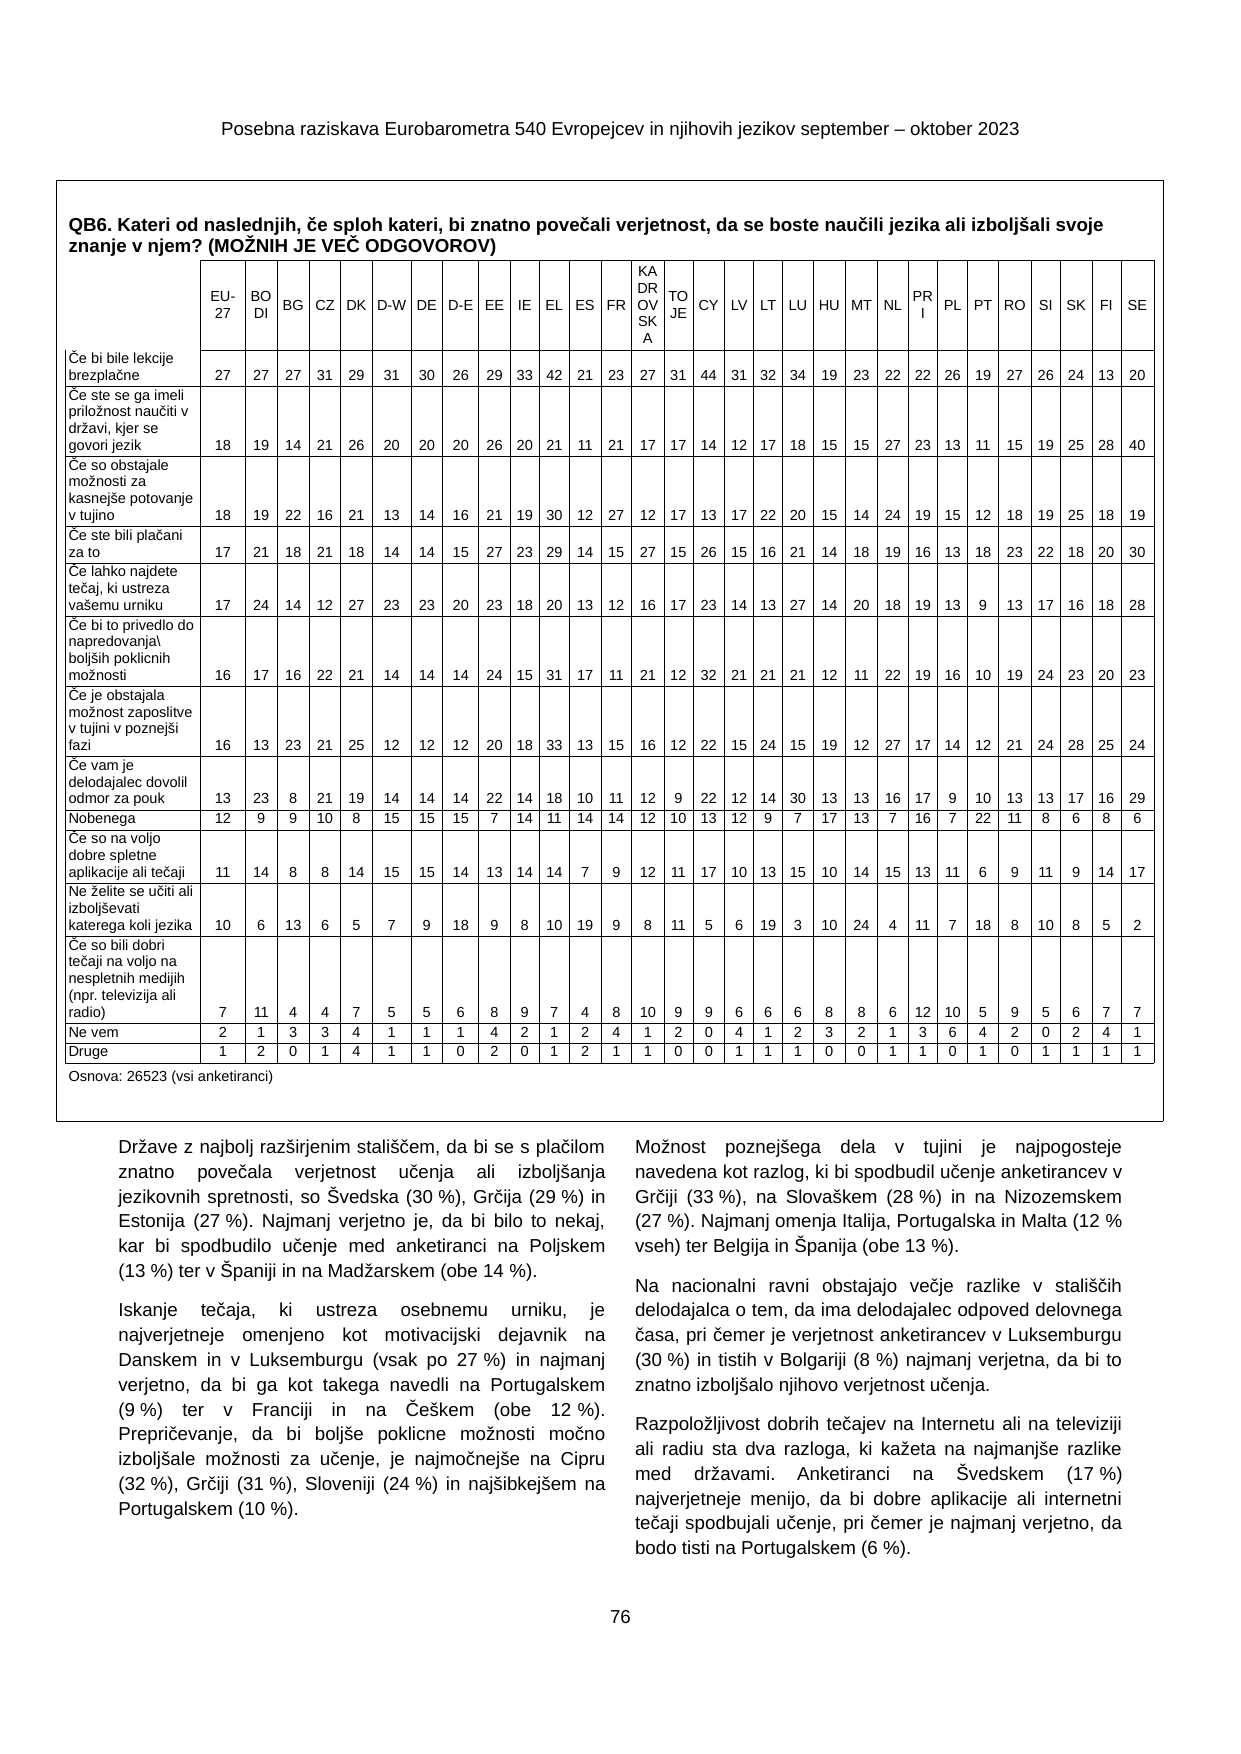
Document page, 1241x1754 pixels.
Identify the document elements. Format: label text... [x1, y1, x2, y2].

table_cell 24 [754, 687, 782, 756]
table_cell 15 [412, 831, 442, 883]
table_cell 7 [938, 884, 967, 936]
table_cell 34 [783, 351, 813, 386]
table_cell 4 [878, 884, 908, 936]
table_cell 10 [968, 617, 998, 686]
table_cell 3 [278, 1024, 309, 1043]
table_cell 27 [783, 564, 813, 616]
table_cell 12 [443, 687, 478, 756]
text Možnost poznejšega dela v tujini je najpogosteje navedena kot razlog, ki bi spodbudil učenje anketirancev v Grčiji (33 %), na Slovaškem (28 %) in na Nizozemskem (27 %). Najmanj omenja Italija, Portugalska in Malta (12 % vseh) ter Belgija in Španija (obe 13 %). [635, 1122, 1122, 1257]
table_cell 13 [278, 884, 309, 936]
table_cell 15 [725, 687, 753, 756]
table_cell 18 [1061, 527, 1092, 563]
table_cell 15 [373, 831, 411, 883]
table_cell 24 [246, 564, 277, 616]
table_cell 12 [632, 831, 664, 883]
table_cell 14 [540, 831, 569, 883]
table_cell 27 [278, 351, 309, 386]
table_cell 5 [373, 937, 411, 1023]
table_cell 33 [511, 351, 539, 386]
table_cell 21 [754, 617, 782, 686]
table_cell 24 [1122, 687, 1154, 756]
table_cell 18 [443, 884, 478, 936]
table_cell 13 [846, 811, 877, 829]
table_cell 7 [201, 937, 245, 1023]
table_cell 13 [479, 831, 510, 883]
table_cell 6 [1122, 811, 1154, 829]
table_cell 13 [570, 564, 601, 616]
table_cell PRI [909, 261, 937, 349]
table_cell 13 [754, 564, 782, 616]
table_cell 22 [968, 811, 998, 829]
table_cell KADROVSKA [632, 261, 664, 349]
table_cell 0 [443, 1044, 478, 1063]
table_cell 16 [1093, 757, 1121, 810]
table_cell [877, 1064, 908, 1090]
table_cell 28 [1093, 387, 1121, 456]
table_cell 10 [725, 831, 753, 883]
table_cell 18 [511, 564, 539, 616]
table_cell 8 [1032, 811, 1060, 829]
table_cell 30 [412, 351, 442, 386]
table_cell 18 [999, 457, 1031, 526]
table_cell 15 [373, 811, 411, 829]
table_cell 11 [602, 617, 631, 686]
table_cell 27 [878, 687, 908, 756]
table_cell 13 [754, 831, 782, 883]
table_cell [908, 1064, 937, 1090]
table_cell 5 [1093, 884, 1121, 936]
table_cell 16 [632, 564, 664, 616]
table_cell 19 [909, 457, 937, 526]
table_cell 0 [814, 1044, 845, 1063]
table_cell 31 [540, 617, 569, 686]
table_cell 9 [479, 884, 510, 936]
table_cell 14 [511, 811, 539, 829]
table_cell IE [511, 261, 539, 349]
table_cell 23 [602, 351, 631, 386]
table_cell 25 [341, 687, 372, 756]
table_cell [937, 1064, 967, 1090]
table_cell 30 [540, 457, 569, 526]
table_cell 27 [878, 387, 908, 456]
table_cell 12 [909, 937, 937, 1023]
table_cell 20 [443, 387, 478, 456]
table_cell 7 [570, 831, 601, 883]
table_cell 16 [310, 457, 340, 526]
table_cell FI [1093, 261, 1121, 349]
table_cell 2 [201, 1024, 245, 1043]
table_cell Če so obstajale možnosti za kasnejše potovanje v tujino [66, 457, 200, 526]
table_cell 13 [938, 387, 967, 456]
table_cell 13 [846, 757, 877, 810]
table_cell 18 [783, 387, 813, 456]
table_cell 25 [1061, 457, 1092, 526]
table_cell 7 [1122, 937, 1154, 1023]
table_cell 10 [570, 757, 601, 810]
table_cell 31 [373, 351, 411, 386]
table_cell 29 [479, 351, 510, 386]
table_cell 29 [1122, 757, 1154, 810]
table_cell BG [278, 261, 309, 349]
table_cell 9 [665, 757, 693, 810]
table_cell 6 [968, 831, 998, 883]
table_cell 16 [443, 457, 478, 526]
table_cell 9 [511, 937, 539, 1023]
table_cell 3 [783, 884, 813, 936]
table_cell 22 [878, 617, 908, 686]
table_cell 18 [878, 564, 908, 616]
table_cell 14 [1093, 831, 1121, 883]
table_cell 17 [1122, 831, 1154, 883]
table_cell 23 [278, 687, 309, 756]
table_cell 9 [754, 811, 782, 829]
table_cell 14 [341, 831, 372, 883]
table_cell 19 [968, 351, 998, 386]
table_cell 2 [999, 1024, 1031, 1043]
table_cell 1 [632, 1024, 664, 1043]
table_cell 1 [754, 1044, 782, 1063]
table_cell 11 [602, 757, 631, 810]
table_cell 9 [968, 564, 998, 616]
table_cell 14 [373, 617, 411, 686]
table_cell 22 [909, 351, 937, 386]
table_cell 15 [783, 687, 813, 756]
table_cell 12 [725, 757, 753, 810]
table_cell 6 [938, 1024, 967, 1043]
table_cell [65, 260, 200, 349]
table_cell 9 [1061, 831, 1092, 883]
table_cell 7 [341, 937, 372, 1023]
table_cell 1 [1122, 1024, 1154, 1043]
table_cell 7 [479, 811, 510, 829]
table_cell 7 [938, 811, 967, 829]
table_cell 9 [938, 757, 967, 810]
table_cell 1 [725, 1044, 753, 1063]
table_cell HU [814, 261, 845, 349]
table_cell 14 [373, 527, 411, 563]
table_cell 17 [665, 387, 693, 456]
table_cell 23 [373, 564, 411, 616]
table_cell Če je obstajala možnost zaposlitve v tujini v poznejši fazi [66, 687, 200, 756]
table_cell 18 [1093, 457, 1121, 526]
table_cell 21 [310, 387, 340, 456]
table_cell 2 [570, 1044, 601, 1063]
table_cell 12 [632, 457, 664, 526]
table_cell 22 [694, 757, 724, 810]
table_cell 20 [511, 387, 539, 456]
table_cell 0 [694, 1024, 724, 1043]
table_cell LU [783, 261, 813, 349]
table_cell 8 [632, 884, 664, 936]
table_cell 12 [412, 687, 442, 756]
table_cell TO JE [665, 261, 693, 349]
table_cell 27 [341, 564, 372, 616]
table_cell CZ [310, 261, 340, 349]
table_cell 27 [632, 351, 664, 386]
table_cell 11 [909, 884, 937, 936]
table_cell 2 [479, 1044, 510, 1063]
table_cell 13 [373, 457, 411, 526]
table_cell 15 [783, 831, 813, 883]
table_cell 18 [968, 527, 998, 563]
table_cell 21 [540, 387, 569, 456]
table_cell 15 [443, 527, 478, 563]
table_cell 29 [540, 527, 569, 563]
table_cell 17 [665, 564, 693, 616]
table_cell EU-27 [201, 261, 245, 349]
table_cell 18 [341, 527, 372, 563]
table_cell 18 [968, 884, 998, 936]
table_cell 24 [479, 617, 510, 686]
table_cell 27 [246, 351, 277, 386]
table_cell 2 [783, 1024, 813, 1043]
table_cell 2 [846, 1024, 877, 1043]
table_cell 19 [754, 884, 782, 936]
table_cell DE [412, 261, 442, 349]
table_cell 16 [201, 687, 245, 756]
table_cell 0 [278, 1044, 309, 1063]
table_cell 8 [999, 884, 1031, 936]
table_cell 14 [412, 527, 442, 563]
table_cell 11 [1032, 831, 1060, 883]
table_cell 8 [310, 831, 340, 883]
table_cell 0 [846, 1044, 877, 1063]
table_cell 2 [1122, 884, 1154, 936]
table_cell 13 [1032, 757, 1060, 810]
text Države z najbolj razširjenim stališčem, da bi se s plačilom znatno povečala verjetnost učenja ali izboljšanja jezikovnih spretnosti, so Švedska (30 %), Grčija (29 %) in Estonija (27 %). Najmanj verjetno je, da bi bilo to nekaj, kar bi spodbudilo učenje med anketiranci na Poljskem (13 %) ter v Španiji in na Madžarskem (obe 14 %). [118, 1122, 605, 1281]
table_cell 21 [783, 617, 813, 686]
table_cell 10 [540, 884, 569, 936]
table_cell 12 [665, 687, 693, 756]
table_cell 13 [694, 811, 724, 829]
table_cell PL [938, 261, 967, 349]
table_cell 1 [1032, 1044, 1060, 1063]
table_cell 1 [878, 1024, 908, 1043]
table_cell 12 [968, 687, 998, 756]
table_cell 16 [278, 617, 309, 686]
table_cell 26 [1032, 351, 1060, 386]
table_cell 8 [1093, 811, 1121, 829]
table_cell 23 [412, 564, 442, 616]
table_cell 16 [909, 527, 937, 563]
table_cell 9 [246, 811, 277, 829]
table_cell 17 [246, 617, 277, 686]
table_cell [845, 1064, 877, 1090]
table_cell 19 [909, 564, 937, 616]
table_cell 1 [1061, 1044, 1092, 1063]
table_cell [1092, 1064, 1121, 1090]
table_cell 4 [341, 1044, 372, 1063]
table_cell 21 [999, 687, 1031, 756]
table_cell 12 [814, 617, 845, 686]
table_cell 19 [878, 527, 908, 563]
table_cell 24 [878, 457, 908, 526]
table_cell 21 [341, 617, 372, 686]
table_cell 19 [1122, 457, 1154, 526]
table_cell 19 [246, 457, 277, 526]
table_cell 0 [938, 1044, 967, 1063]
table_cell 6 [1061, 811, 1092, 829]
table_cell Osnova: 26523 (vsi anketiranci) [65, 1064, 813, 1090]
table_cell 2 [511, 1024, 539, 1043]
table_cell 12 [665, 617, 693, 686]
table_cell 19 [246, 387, 277, 456]
table_cell 14 [846, 457, 877, 526]
table_cell 15 [602, 687, 631, 756]
table_cell 10 [938, 937, 967, 1023]
table_cell Če so bili dobri tečaji na voljo na nespletnih medijih (npr. televizija ali radio) [66, 937, 200, 1023]
table_cell 26 [443, 351, 478, 386]
table_cell 8 [814, 937, 845, 1023]
table_cell 25 [1093, 687, 1121, 756]
table_cell 19 [814, 687, 845, 756]
table_cell 23 [1061, 617, 1092, 686]
table_cell 14 [443, 831, 478, 883]
table_cell 17 [1032, 564, 1060, 616]
table_cell 12 [310, 564, 340, 616]
table_cell 4 [278, 937, 309, 1023]
table_cell 9 [602, 884, 631, 936]
table_cell 11 [846, 617, 877, 686]
table_cell 8 [278, 831, 309, 883]
table_cell 10 [814, 831, 845, 883]
table_cell 12 [632, 757, 664, 810]
table_cell 42 [540, 351, 569, 386]
table_cell 26 [479, 387, 510, 456]
table_cell 18 [511, 687, 539, 756]
table_cell 1 [412, 1024, 442, 1043]
table_cell 10 [814, 884, 845, 936]
table_cell 32 [754, 351, 782, 386]
table_cell 15 [443, 811, 478, 829]
table_cell 44 [694, 351, 724, 386]
table_cell 1 [443, 1024, 478, 1043]
table_cell SE [1122, 261, 1154, 349]
table_cell 23 [999, 527, 1031, 563]
table_cell 21 [341, 457, 372, 526]
table_cell 7 [783, 811, 813, 829]
table_cell 14 [246, 831, 277, 883]
table_cell 7 [373, 884, 411, 936]
table_cell 9 [694, 937, 724, 1023]
table_cell 11 [201, 831, 245, 883]
table_cell 1 [1093, 1044, 1121, 1063]
table_cell 12 [373, 687, 411, 756]
table_cell 0 [665, 1044, 693, 1063]
table_cell EE [479, 261, 510, 349]
table_cell LT [754, 261, 782, 349]
table_cell 23 [694, 564, 724, 616]
table_cell 2 [665, 1024, 693, 1043]
table_cell 1 [783, 1044, 813, 1063]
table_cell 12 [725, 387, 753, 456]
table_cell 1 [373, 1024, 411, 1043]
table_cell 21 [310, 687, 340, 756]
table_cell 21 [570, 351, 601, 386]
table_cell 8 [1061, 884, 1092, 936]
table_cell 14 [602, 811, 631, 829]
table_cell 13 [570, 687, 601, 756]
table_cell 22 [754, 457, 782, 526]
table_cell 14 [938, 687, 967, 756]
table_cell 23 [479, 564, 510, 616]
table_cell 18 [1093, 564, 1121, 616]
table_cell 21 [632, 617, 664, 686]
table_cell 1 [540, 1024, 569, 1043]
table_cell 4 [968, 1024, 998, 1043]
table_cell 19 [341, 757, 372, 810]
table_cell Ne želite se učiti ali izboljševati katerega koli jezika [66, 884, 200, 936]
table_cell 10 [665, 811, 693, 829]
table_cell 23 [511, 527, 539, 563]
table_cell 20 [1093, 617, 1121, 686]
table_cell 16 [632, 687, 664, 756]
table_cell 8 [479, 937, 510, 1023]
table_cell 16 [878, 757, 908, 810]
table_cell BODI [246, 261, 277, 349]
table_cell 6 [878, 937, 908, 1023]
table_cell [1060, 1064, 1092, 1090]
table_cell 18 [846, 527, 877, 563]
table_cell 23 [1122, 617, 1154, 686]
table_cell 3 [814, 1024, 845, 1043]
table_cell 1 [373, 1044, 411, 1063]
table_cell 11 [665, 831, 693, 883]
table_cell 14 [412, 457, 442, 526]
table_cell 12 [602, 564, 631, 616]
table_cell 6 [725, 937, 753, 1023]
table_cell 14 [373, 757, 411, 810]
table_cell 12 [725, 811, 753, 829]
table_cell 24 [846, 884, 877, 936]
table_cell 26 [938, 351, 967, 386]
table_cell 6 [754, 937, 782, 1023]
table_cell 1 [878, 1044, 908, 1063]
table_cell 15 [665, 527, 693, 563]
table_cell 29 [341, 351, 372, 386]
table_cell 12 [201, 811, 245, 829]
table_cell 40 [1122, 387, 1154, 456]
table_cell 2 [570, 1024, 601, 1043]
table_cell 31 [725, 351, 753, 386]
table_cell 1 [1122, 1044, 1154, 1063]
table_cell 20 [373, 387, 411, 456]
table_cell 17 [814, 811, 845, 829]
table_cell Druge [66, 1044, 200, 1063]
table_cell 19 [511, 457, 539, 526]
table_cell 25 [1061, 387, 1092, 456]
table_cell 20 [540, 564, 569, 616]
text Razpoložljivost dobrih tečajev na Internetu ali na televiziji ali radiu sta dva razloga, ki kažeta na najmanjše razlike med državami. Anketiranci na Švedskem (17 %) najverjetneje menijo, da bi dobre aplikacije ali internetni tečaji spodbujali učenje, pri čemer je najmanj verjetno, da bodo tisti na Portugalskem (6 %). [635, 1413, 1122, 1558]
table_cell 31 [665, 351, 693, 386]
table_cell 10 [632, 937, 664, 1023]
table_cell 19 [814, 351, 845, 386]
table_cell 14 [412, 757, 442, 810]
table_cell 13 [694, 457, 724, 526]
table_cell 0 [511, 1044, 539, 1063]
table_cell 15 [999, 387, 1031, 456]
table_cell 2 [246, 1044, 277, 1063]
table_cell 13 [938, 527, 967, 563]
table_cell 15 [846, 387, 877, 456]
table_cell 17 [632, 387, 664, 456]
table_cell 26 [341, 387, 372, 456]
table_cell 14 [694, 387, 724, 456]
table_cell 19 [1032, 387, 1060, 456]
table_cell 21 [783, 527, 813, 563]
table_cell 21 [602, 387, 631, 456]
table_cell 10 [310, 811, 340, 829]
table_cell 14 [511, 831, 539, 883]
table_cell 33 [540, 687, 569, 756]
table_cell 19 [570, 884, 601, 936]
table_cell SI [1032, 261, 1060, 349]
table_cell [968, 1064, 998, 1090]
table_cell 13 [246, 687, 277, 756]
table_cell 21 [310, 757, 340, 810]
table_cell EL [540, 261, 569, 349]
table_cell Če bi to privedlo do napredovanja\ boljših poklicnih možnosti [66, 617, 200, 686]
table_cell 6 [246, 884, 277, 936]
table_cell 5 [341, 884, 372, 936]
table_cell 1 [310, 1044, 340, 1063]
table_cell LV [725, 261, 753, 349]
table_cell 26 [694, 527, 724, 563]
table_cell 31 [310, 351, 340, 386]
table_cell SK [1061, 261, 1092, 349]
table_cell 23 [246, 757, 277, 810]
table_cell 11 [540, 811, 569, 829]
table_cell 27 [201, 351, 245, 386]
table_cell 1 [540, 1044, 569, 1063]
table_cell 8 [602, 937, 631, 1023]
table_cell 8 [341, 811, 372, 829]
table_cell 15 [878, 831, 908, 883]
table_cell 5 [968, 937, 998, 1023]
table_cell 28 [1122, 564, 1154, 616]
table_cell Če lahko najdete tečaj, ki ustreza vašemu urniku [66, 564, 200, 616]
table_cell 4 [602, 1024, 631, 1043]
table_cell 14 [278, 387, 309, 456]
table_cell CY [694, 261, 724, 349]
table_cell 4 [310, 937, 340, 1023]
table_cell 1 [632, 1044, 664, 1063]
table_cell 18 [201, 457, 245, 526]
table_cell Če bi bile lekcije brezplačne [66, 350, 200, 386]
table_cell 2 [1061, 1024, 1092, 1043]
table_cell 1 [602, 1044, 631, 1063]
table_cell 10 [968, 757, 998, 810]
table_cell 1 [201, 1044, 245, 1063]
table_cell 28 [1061, 687, 1092, 756]
table_cell 17 [725, 457, 753, 526]
table_cell Če vam je delodajalec dovolil odmor za pouk [66, 757, 200, 810]
table_cell 30 [783, 757, 813, 810]
table_cell 21 [246, 527, 277, 563]
table_cell 14 [570, 527, 601, 563]
table_cell [1121, 1064, 1154, 1090]
table_cell 14 [725, 564, 753, 616]
table_cell 14 [443, 617, 478, 686]
table_cell 3 [310, 1024, 340, 1043]
table_cell 13 [201, 757, 245, 810]
table_cell 21 [725, 617, 753, 686]
table_cell 20 [783, 457, 813, 526]
table_cell 6 [443, 937, 478, 1023]
table_cell MT [846, 261, 877, 349]
table_cell 17 [570, 617, 601, 686]
table_cell PT [968, 261, 998, 349]
table_cell 24 [1061, 351, 1092, 386]
table_cell 0 [1032, 1024, 1060, 1043]
table_cell 6 [310, 884, 340, 936]
table_cell 30 [1122, 527, 1154, 563]
table_cell 20 [443, 564, 478, 616]
table_cell 11 [968, 387, 998, 456]
table_cell 13 [999, 757, 1031, 810]
table_cell 6 [783, 937, 813, 1023]
table_cell 12 [570, 457, 601, 526]
table_cell 27 [479, 527, 510, 563]
table_cell Če ste bili plačani za to [66, 527, 200, 563]
table_cell 9 [665, 937, 693, 1023]
table_cell 11 [246, 937, 277, 1023]
table_header QB6. Kateri od naslednjih, če sploh kateri, bi znatno povečali verjetnost, da se boste naučili jezika ali izboljšali svoje znanje v njem? (MOŽNIH JE VEČ ODGOVOROV) [65, 211, 1154, 260]
table_cell 17 [665, 457, 693, 526]
table_cell 15 [511, 617, 539, 686]
table_cell 12 [846, 687, 877, 756]
table_cell 20 [846, 564, 877, 616]
table_cell FR [602, 261, 631, 349]
table_cell 17 [694, 831, 724, 883]
table_cell 32 [694, 617, 724, 686]
table_cell 15 [602, 527, 631, 563]
table_cell 16 [909, 811, 937, 829]
table_cell 1 [412, 1044, 442, 1063]
table_cell 20 [1093, 527, 1121, 563]
table_cell 19 [909, 617, 937, 686]
table_cell 14 [846, 831, 877, 883]
table_cell 18 [201, 387, 245, 456]
table_cell 16 [938, 617, 967, 686]
table_cell 13 [814, 757, 845, 810]
table_cell 22 [278, 457, 309, 526]
table_cell 13 [909, 831, 937, 883]
table_cell 16 [754, 527, 782, 563]
table_cell 5 [412, 937, 442, 1023]
table_cell 14 [814, 527, 845, 563]
table_cell 14 [814, 564, 845, 616]
table_cell 14 [443, 757, 478, 810]
table_cell 1 [754, 1024, 782, 1043]
table_cell 17 [1061, 757, 1092, 810]
table_cell 14 [278, 564, 309, 616]
table_cell 0 [999, 1044, 1031, 1063]
table_cell 10 [1032, 884, 1060, 936]
table_cell 7 [1093, 937, 1121, 1023]
table_cell Če ste se ga imeli priložnost naučiti v državi, kjer se govori jezik [66, 387, 200, 456]
table_cell 9 [999, 937, 1031, 1023]
table_cell 15 [412, 811, 442, 829]
table_cell 27 [999, 351, 1031, 386]
table_cell [1031, 1064, 1060, 1090]
table_cell 18 [540, 757, 569, 810]
table_cell 21 [310, 527, 340, 563]
table_cell 10 [201, 884, 245, 936]
table_cell 22 [1032, 527, 1060, 563]
table_cell 6 [725, 884, 753, 936]
table_cell 13 [999, 564, 1031, 616]
table_cell 20 [479, 687, 510, 756]
table_cell 9 [278, 811, 309, 829]
table_cell 11 [570, 387, 601, 456]
table_cell 17 [201, 527, 245, 563]
table_cell 23 [846, 351, 877, 386]
table_cell 17 [754, 387, 782, 456]
table_cell 27 [632, 527, 664, 563]
table_cell 8 [846, 937, 877, 1023]
table_cell 17 [909, 687, 937, 756]
table_cell 14 [412, 617, 442, 686]
table_cell 6 [1061, 937, 1092, 1023]
table_cell 19 [1032, 457, 1060, 526]
table_cell ES [570, 261, 601, 349]
text Iskanje tečaja, ki ustreza osebnemu urniku, je najverjetneje omenjeno kot motivacijski dejavnik na Danskem in v Luksemburgu (vsak po 27 %) in najmanj verjetno, da bi ga kot takega navedli na Portugalskem (9 %) ter v Franciji in na Češkem (obe 12 %). Prepričevanje, da bi boljše poklicne možnosti močno izboljšale možnosti za učenje, je najmočnejše na Cipru (32 %), Grčiji (31 %), Sloveniji (24 %) in najšibkejšem na Portugalskem (10 %). [118, 1299, 605, 1519]
table_cell 21 [479, 457, 510, 526]
table_cell 11 [938, 831, 967, 883]
table_cell 4 [1093, 1024, 1121, 1043]
table_cell 15 [814, 387, 845, 456]
table_cell 24 [1032, 687, 1060, 756]
table_cell 4 [479, 1024, 510, 1043]
table_cell 16 [1061, 564, 1092, 616]
table_cell 8 [511, 884, 539, 936]
table_cell 14 [570, 811, 601, 829]
table_cell 24 [1032, 617, 1060, 686]
table_cell 13 [1093, 351, 1121, 386]
table_cell 17 [909, 757, 937, 810]
table_cell 4 [570, 937, 601, 1023]
table_cell 12 [632, 811, 664, 829]
table_cell 23 [909, 387, 937, 456]
table_cell 5 [694, 884, 724, 936]
table_cell 20 [412, 387, 442, 456]
table_cell 27 [602, 457, 631, 526]
table_cell D-E [443, 261, 478, 349]
table_cell 9 [412, 884, 442, 936]
text [57, 181, 1163, 1121]
table_cell 1 [909, 1044, 937, 1063]
table_cell 19 [999, 617, 1031, 686]
table_cell D-W [373, 261, 411, 349]
table_cell 8 [278, 757, 309, 810]
table_cell RO [999, 261, 1031, 349]
table_cell Nobenega [66, 811, 200, 829]
table_cell [813, 1064, 845, 1090]
table_cell 4 [341, 1024, 372, 1043]
table_cell 16 [201, 617, 245, 686]
table_cell 17 [201, 564, 245, 616]
table_cell 0 [694, 1044, 724, 1063]
table_cell 13 [938, 564, 967, 616]
table_cell 22 [694, 687, 724, 756]
table_cell 7 [540, 937, 569, 1023]
table_cell 3 [909, 1024, 937, 1043]
table_cell 9 [602, 831, 631, 883]
table_cell 20 [1122, 351, 1154, 386]
table_cell 12 [968, 457, 998, 526]
table_cell 5 [1032, 937, 1060, 1023]
table_cell DK [341, 261, 372, 349]
table_cell 22 [310, 617, 340, 686]
table_cell 4 [725, 1024, 753, 1043]
table_cell 15 [938, 457, 967, 526]
table_cell 14 [754, 757, 782, 810]
table_cell 1 [968, 1044, 998, 1063]
table_cell 11 [999, 811, 1031, 829]
table_cell 22 [479, 757, 510, 810]
table_cell [998, 1064, 1031, 1090]
table_cell Če so na voljo dobre spletne aplikacije ali tečaji [66, 831, 200, 883]
table_cell NL [878, 261, 908, 349]
text Na nacionalni ravni obstajajo večje razlike v stališčih delodajalca o tem, da ima delodajalec odpoved delovnega časa, pri čemer je verjetnost anketirancev v Luksemburgu (30 %) in tistih v Bolgariji (8 %) najmanj verjetna, da bi to znatno izboljšalo njihovo verjetnost učenja. [635, 1274, 1122, 1395]
table_cell 15 [814, 457, 845, 526]
table_cell 11 [665, 884, 693, 936]
table_cell 22 [878, 351, 908, 386]
table_cell 15 [725, 527, 753, 563]
table_cell 1 [246, 1024, 277, 1043]
table_cell 9 [999, 831, 1031, 883]
table_cell 14 [511, 757, 539, 810]
table_cell Ne vem [66, 1024, 200, 1043]
table_cell 18 [278, 527, 309, 563]
table_cell 7 [878, 811, 908, 829]
